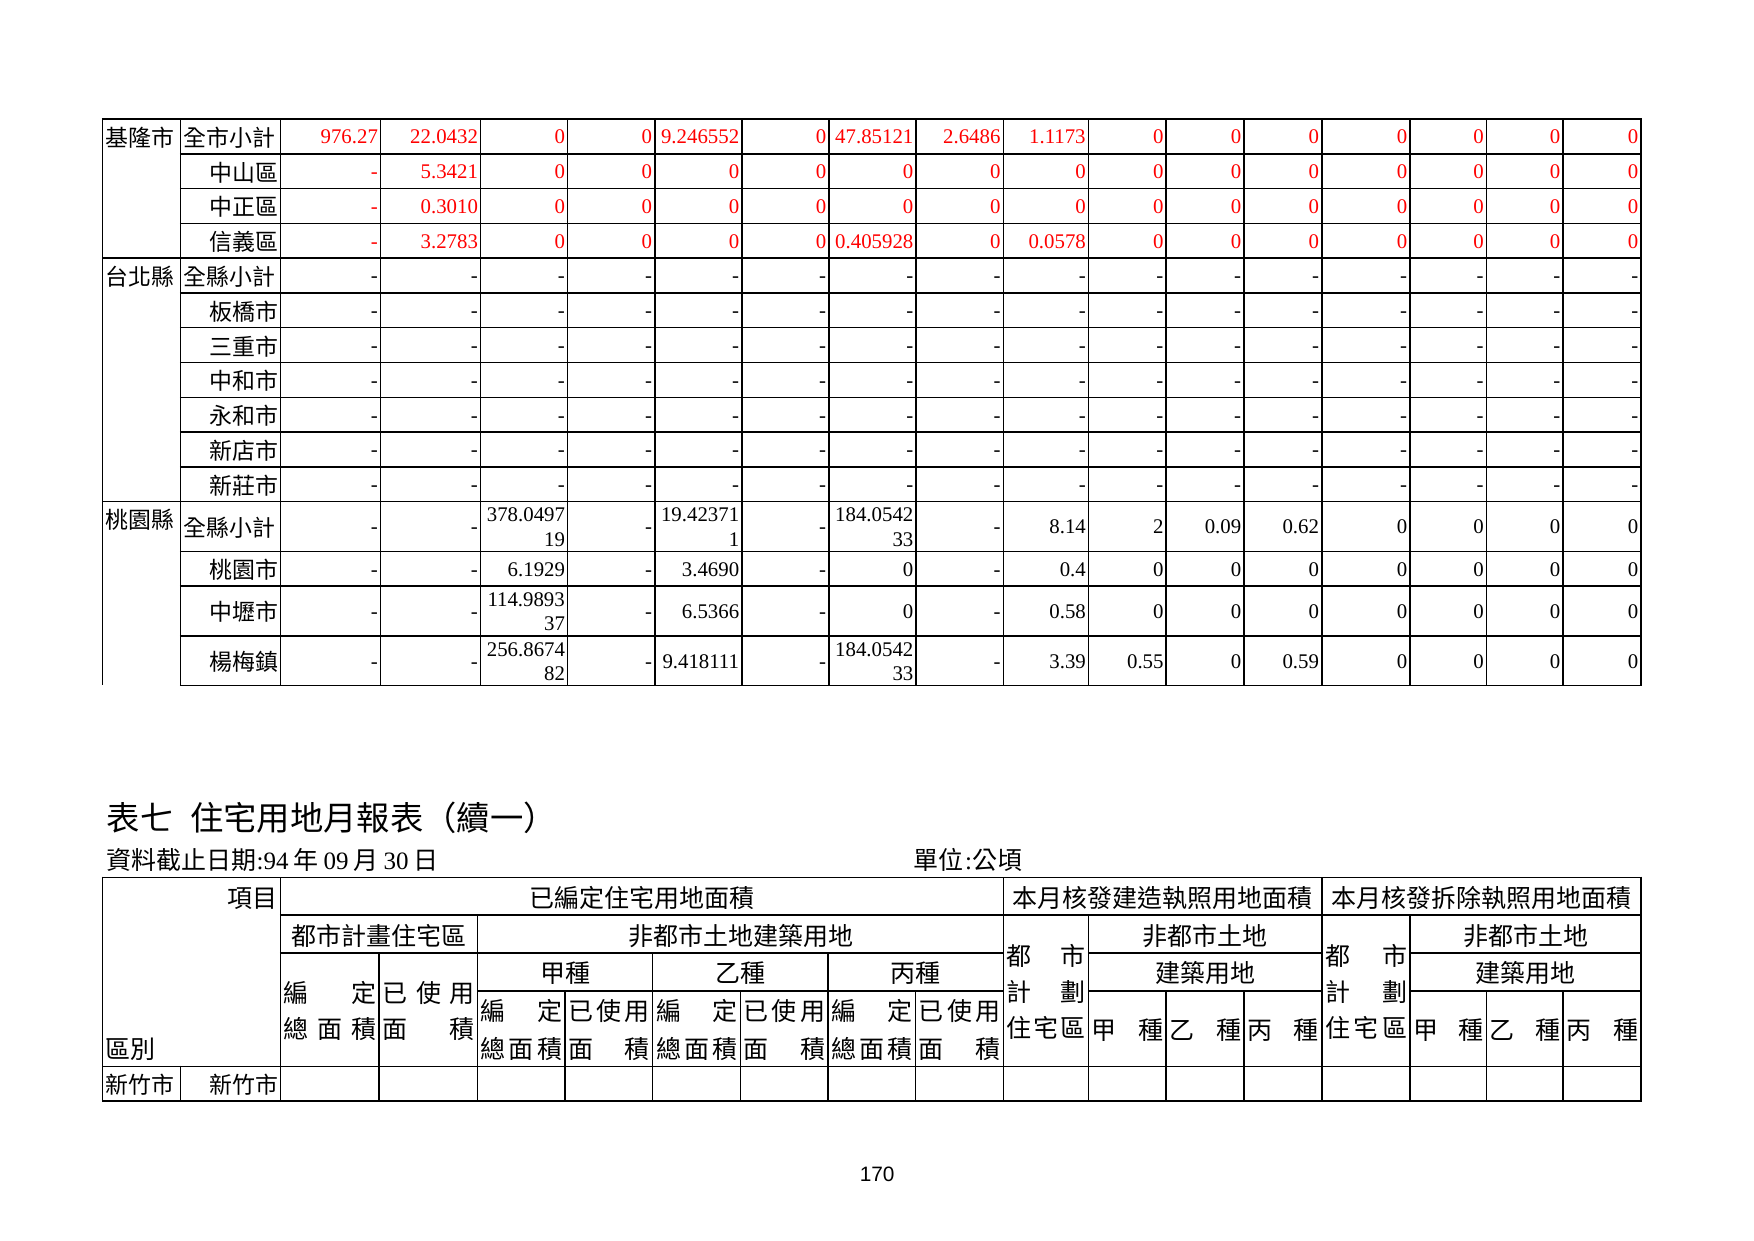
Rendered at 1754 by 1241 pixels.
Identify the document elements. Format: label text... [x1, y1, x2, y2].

table_cell - [743, 587, 828, 635]
table_cell - [830, 433, 915, 466]
table_cell 面積 [566, 1028, 652, 1066]
table_cell 全市小計 [181, 120, 280, 153]
table_cell 0 [1411, 637, 1486, 685]
table_cell 0 [1004, 189, 1088, 222]
table_cell 0 [1411, 502, 1486, 551]
table_cell - [917, 637, 1003, 685]
table_cell 9.246552 [656, 120, 741, 153]
table_cell - [743, 637, 828, 685]
table_cell 乙種 [1167, 992, 1243, 1066]
table_cell - [1089, 398, 1165, 431]
table_cell - [1004, 294, 1088, 327]
table_cell - [568, 328, 654, 362]
table_cell - [1487, 433, 1562, 466]
table_cell - [743, 363, 828, 396]
table_cell 0 [1411, 189, 1486, 222]
table_cell - [1323, 294, 1409, 327]
table_cell - [281, 433, 380, 466]
table_cell 0 [481, 189, 567, 222]
table_cell 0 [1487, 189, 1562, 222]
table_cell 0 [917, 224, 1003, 257]
table_cell - [568, 259, 654, 292]
table_cell 0.55 [1089, 637, 1165, 685]
table_cell 楊梅鎮 [181, 637, 280, 685]
table_cell 0 [1167, 189, 1243, 222]
text 表七 住宅用地月報表（續一） [106, 792, 1648, 840]
table_cell 0 [1167, 120, 1243, 153]
table_cell 已使用 [916, 992, 1003, 1028]
table_cell 新竹市 [181, 1067, 280, 1100]
table_cell 3.4690 [656, 552, 741, 585]
table_cell 0 [1323, 189, 1409, 222]
table_cell - [281, 294, 380, 327]
table_cell - [830, 468, 915, 501]
table_cell 0 [1487, 155, 1562, 188]
table_cell [196, 952, 280, 990]
table_cell 丙種 [829, 954, 1003, 990]
table_cell - [917, 328, 1003, 362]
table_cell 全縣小計 [181, 259, 280, 292]
table_cell - [1564, 259, 1640, 292]
table_cell 全縣小計 [181, 502, 280, 551]
table_cell - [568, 294, 654, 327]
table_cell 0 [1487, 587, 1562, 635]
table_cell - [656, 468, 741, 501]
table_cell - [381, 552, 480, 585]
table_cell - [381, 587, 480, 635]
table_cell [196, 1028, 280, 1066]
table_cell - [1089, 259, 1165, 292]
table_cell 0 [1564, 120, 1640, 153]
table_cell - [568, 468, 654, 501]
table_cell - [743, 259, 828, 292]
table_cell - [1245, 398, 1321, 431]
table_cell [1089, 1067, 1165, 1100]
table_cell 建築用地 [1089, 954, 1321, 990]
table_cell 面積 [741, 1028, 827, 1066]
table_cell 中壢市 [181, 587, 280, 635]
table_cell - [743, 398, 828, 431]
table_cell - [1323, 433, 1409, 466]
table_cell 3.39 [1004, 637, 1088, 685]
table_cell 0 [481, 155, 567, 188]
table_cell 0 [1245, 587, 1321, 635]
table_cell - [568, 433, 654, 466]
table_cell - [481, 363, 567, 396]
table_cell - [1487, 398, 1562, 431]
table_cell - [1089, 294, 1165, 327]
table_cell - [1167, 398, 1243, 431]
table_cell - [656, 294, 741, 327]
table_header 已編定住宅用地面積 [281, 878, 1003, 914]
table_cell 0.3010 [381, 189, 480, 222]
table_cell 0 [1564, 189, 1640, 222]
table_cell 區別 [103, 1028, 196, 1066]
table_cell - [1089, 468, 1165, 501]
table_cell - [917, 259, 1003, 292]
table_cell 114.989337 [481, 587, 567, 635]
table_cell - [281, 552, 380, 585]
table_cell 乙種 [653, 954, 827, 990]
table_cell 桃園縣 [103, 502, 180, 685]
table_cell 新店市 [181, 433, 280, 466]
table_cell - [917, 294, 1003, 327]
table_cell - [281, 587, 380, 635]
table_cell - [1411, 259, 1486, 292]
table_cell 0 [1564, 552, 1640, 585]
table_cell - [830, 398, 915, 431]
table_cell 基隆市 [103, 120, 180, 257]
table_cell 0 [1323, 120, 1409, 153]
table_cell [1411, 1067, 1486, 1100]
table_cell - [743, 328, 828, 362]
table_cell 已使用 [741, 992, 827, 1028]
table_cell 0 [1089, 224, 1165, 257]
table_cell - [1004, 363, 1088, 396]
table_cell 0 [656, 224, 741, 257]
table_cell 0 [1245, 224, 1321, 257]
table_cell 編定 [829, 992, 915, 1028]
table_cell 19.423711 [656, 502, 741, 551]
table_cell - [1245, 433, 1321, 466]
table_header 本月核發拆除執照用地面積 [1323, 878, 1640, 914]
table_cell 已使用 面積 [380, 954, 477, 1066]
table_cell 0 [1089, 552, 1165, 585]
table_cell 總面積 [478, 1028, 564, 1066]
table_cell 0 [568, 155, 654, 188]
table_cell 0.58 [1004, 587, 1088, 635]
table_cell 永和市 [181, 398, 280, 431]
table_cell - [1411, 433, 1486, 466]
table_cell 0 [917, 155, 1003, 188]
table_cell 中山區 [181, 155, 280, 188]
table_cell - [281, 189, 380, 222]
table_cell 0 [1323, 224, 1409, 257]
table_cell 新竹市 [103, 1067, 180, 1100]
table_cell 0 [1487, 637, 1562, 685]
table_cell 中正區 [181, 189, 280, 222]
table_cell - [381, 433, 480, 466]
table_header 項目 [196, 878, 280, 914]
table_cell 0 [656, 189, 741, 222]
table_cell 中和市 [181, 363, 280, 396]
table_cell - [1323, 259, 1409, 292]
table_cell - [1487, 328, 1562, 362]
table_cell - [381, 502, 480, 551]
table_cell 0 [1167, 587, 1243, 635]
table_cell 0 [1004, 155, 1088, 188]
table_cell 0.09 [1167, 502, 1243, 551]
table_cell 0 [830, 552, 915, 585]
table_cell 0 [1089, 587, 1165, 635]
table_cell 0 [1089, 120, 1165, 153]
table_cell - [1411, 398, 1486, 431]
table_cell - [1167, 433, 1243, 466]
table_cell 面積 [916, 1028, 1003, 1066]
table_cell 0 [1245, 155, 1321, 188]
table_cell [1564, 1067, 1640, 1100]
table_cell 0 [1245, 189, 1321, 222]
table_cell 丙種 [1245, 992, 1321, 1066]
table_cell - [656, 259, 741, 292]
table_cell - [917, 502, 1003, 551]
table_cell 0 [743, 155, 828, 188]
table_cell - [281, 259, 380, 292]
table_cell - [656, 398, 741, 431]
table_cell 台北縣 [103, 259, 180, 501]
table_cell - [281, 468, 380, 501]
table_cell - [1245, 363, 1321, 396]
table_cell 976.27 [281, 120, 380, 153]
table_cell 0 [1167, 155, 1243, 188]
table_cell - [381, 294, 480, 327]
table_cell [1004, 1067, 1088, 1100]
table_cell 47.85121 [830, 120, 915, 153]
table_cell - [481, 328, 567, 362]
table_cell - [1089, 433, 1165, 466]
table_cell - [281, 328, 380, 362]
table_cell 8.14 [1004, 502, 1088, 551]
table_cell 0 [1487, 502, 1562, 551]
table_cell - [1245, 468, 1321, 501]
table_cell [1245, 1067, 1321, 1100]
table_cell 0 [1564, 502, 1640, 551]
table_cell 0 [1487, 120, 1562, 153]
table_cell - [1245, 259, 1321, 292]
table_cell 9.418111 [656, 637, 741, 685]
table_cell 0 [1564, 587, 1640, 635]
table_cell - [1411, 294, 1486, 327]
table_cell [916, 1067, 1003, 1100]
table_cell - [1564, 468, 1640, 501]
table_cell - [1323, 328, 1409, 362]
table_cell 信義區 [181, 224, 280, 257]
table_cell - [656, 433, 741, 466]
table_cell - [381, 637, 480, 685]
table_cell [281, 1067, 378, 1100]
table_header [103, 878, 196, 914]
table_cell - [481, 468, 567, 501]
table_cell [196, 990, 280, 1028]
table_cell - [743, 433, 828, 466]
table_cell 三重市 [181, 328, 280, 362]
table_cell - [1564, 328, 1640, 362]
table_cell 1.1173 [1004, 120, 1088, 153]
table_cell - [481, 294, 567, 327]
table_cell - [1487, 259, 1562, 292]
table_cell - [1004, 468, 1088, 501]
table_cell [478, 1067, 564, 1100]
table_cell 0 [1323, 155, 1409, 188]
table_cell [1167, 1067, 1243, 1100]
table_cell - [1245, 328, 1321, 362]
table_cell - [1089, 363, 1165, 396]
table_cell 0 [1487, 552, 1562, 585]
table_cell 0 [1089, 155, 1165, 188]
table_cell - [830, 363, 915, 396]
table_cell 板橋市 [181, 294, 280, 327]
table_cell 新莊市 [181, 468, 280, 501]
table_cell - [1487, 363, 1562, 396]
table_cell - [568, 552, 654, 585]
table_cell 桃園市 [181, 552, 280, 585]
table_cell - [917, 552, 1003, 585]
table_cell - [830, 294, 915, 327]
table_cell - [281, 637, 380, 685]
table_cell 編定 [653, 992, 740, 1028]
table_cell 184.054233 [830, 637, 915, 685]
table_cell 0 [830, 587, 915, 635]
table_cell 378.049719 [481, 502, 567, 551]
table_cell 0.0578 [1004, 224, 1088, 257]
table_cell - [1167, 468, 1243, 501]
table_cell 丙種 [1564, 992, 1640, 1066]
table_cell - [281, 398, 380, 431]
table_cell - [281, 502, 380, 551]
table_cell 0 [1167, 637, 1243, 685]
table_cell 編定 [478, 992, 564, 1028]
table_cell - [1564, 363, 1640, 396]
table_cell 0 [1323, 637, 1409, 685]
table_cell 0 [1487, 224, 1562, 257]
table_cell [829, 1067, 915, 1100]
table_cell 0 [568, 120, 654, 153]
table_cell 編定 總面積 [281, 954, 378, 1066]
table_cell - [568, 363, 654, 396]
table_cell 0 [1564, 637, 1640, 685]
table_cell 3.2783 [381, 224, 480, 257]
table_cell 0 [1564, 224, 1640, 257]
table_cell - [281, 363, 380, 396]
table_cell - [568, 398, 654, 431]
table_cell [1487, 1067, 1562, 1100]
table_cell - [1167, 294, 1243, 327]
table_cell - [1167, 328, 1243, 362]
table_cell - [1245, 294, 1321, 327]
table_cell 0 [1323, 502, 1409, 551]
table_cell - [743, 552, 828, 585]
table_cell - [917, 363, 1003, 396]
table_cell 0 [1245, 552, 1321, 585]
table_cell 總面積 [829, 1028, 915, 1066]
table_cell - [381, 363, 480, 396]
table_cell 0 [656, 155, 741, 188]
table_cell 0 [743, 120, 828, 153]
table_cell 22.0432 [381, 120, 480, 153]
table_cell 已使用 [566, 992, 652, 1028]
table_cell 0 [1564, 155, 1640, 188]
table_cell 184.054233 [830, 502, 915, 551]
table_cell - [1411, 363, 1486, 396]
table_cell 0 [568, 224, 654, 257]
table_cell [103, 990, 196, 1028]
table_cell 2 [1089, 502, 1165, 551]
table_cell 0 [568, 189, 654, 222]
table_cell 都市 計劃 住宅區 [1004, 916, 1088, 1066]
table_cell 甲種 [1089, 992, 1165, 1066]
table_cell - [1564, 433, 1640, 466]
table_cell 0.4 [1004, 552, 1088, 585]
table_cell 建築用地 [1411, 954, 1640, 990]
table_cell 0 [1167, 552, 1243, 585]
table_cell 0 [1411, 587, 1486, 635]
table_cell - [568, 502, 654, 551]
table_cell - [281, 224, 380, 257]
table_cell - [1323, 398, 1409, 431]
table_cell - [481, 259, 567, 292]
table_cell 0 [830, 189, 915, 222]
table_cell 0.59 [1245, 637, 1321, 685]
table_cell 0 [743, 189, 828, 222]
table_cell - [381, 468, 480, 501]
table_cell - [281, 155, 380, 188]
table_cell 0 [830, 155, 915, 188]
table_cell 0 [481, 120, 567, 153]
table_cell - [1167, 259, 1243, 292]
table_cell - [743, 294, 828, 327]
table_cell 都市計畫住宅區 [281, 916, 477, 952]
table_cell - [481, 433, 567, 466]
table_cell 0.62 [1245, 502, 1321, 551]
table_cell - [1089, 328, 1165, 362]
table_cell [380, 1067, 477, 1100]
table_cell - [568, 637, 654, 685]
table_cell [653, 1067, 740, 1100]
table_header 本月核發建造執照用地面積 [1004, 878, 1321, 914]
table_cell 5.3421 [381, 155, 480, 188]
table_cell [103, 952, 196, 990]
table_cell 0 [1411, 552, 1486, 585]
table_cell 乙種 [1487, 992, 1562, 1066]
table_cell 非都市土地 [1411, 916, 1640, 952]
table_cell - [743, 502, 828, 551]
table_cell 0 [1167, 224, 1243, 257]
table_cell - [1564, 398, 1640, 431]
table_cell [741, 1067, 827, 1100]
table_cell - [917, 587, 1003, 635]
table_cell 0 [1411, 155, 1486, 188]
table_cell [566, 1067, 652, 1100]
table_cell 總面積 [653, 1028, 740, 1066]
table_cell - [381, 259, 480, 292]
table_cell - [1487, 294, 1562, 327]
table_cell 6.1929 [481, 552, 567, 585]
table_cell 非都市土地建築用地 [478, 916, 1003, 952]
table_cell 都市 計劃 住宅區 [1323, 916, 1409, 1066]
table_cell - [1004, 328, 1088, 362]
table_cell 0 [743, 224, 828, 257]
table_cell - [830, 259, 915, 292]
table_cell - [1323, 363, 1409, 396]
table_cell 6.5366 [656, 587, 741, 635]
table_cell [1323, 1067, 1409, 1100]
table_cell - [481, 398, 567, 431]
table_cell - [1411, 468, 1486, 501]
table_cell 0.405928 [830, 224, 915, 257]
table_cell 0 [1089, 189, 1165, 222]
table_cell [103, 914, 196, 952]
text 資料截止日期:94年09月30日 單位:公頃 [106, 840, 1648, 877]
table_cell 甲種 [478, 954, 652, 990]
table_cell - [917, 433, 1003, 466]
table_cell 0 [481, 224, 567, 257]
table_cell - [656, 363, 741, 396]
table_cell 0 [1323, 552, 1409, 585]
table_cell 2.6486 [917, 120, 1003, 153]
table_cell - [1167, 363, 1243, 396]
table_cell - [656, 328, 741, 362]
table_cell - [1004, 433, 1088, 466]
table_cell 0 [1245, 120, 1321, 153]
table_cell 0 [1323, 587, 1409, 635]
table_cell 256.867482 [481, 637, 567, 685]
table_cell - [1564, 294, 1640, 327]
table_cell - [1004, 259, 1088, 292]
table_cell - [1487, 468, 1562, 501]
table_cell 甲種 [1411, 992, 1486, 1066]
table_cell [196, 914, 280, 952]
table_cell - [1411, 328, 1486, 362]
table_cell 非都市土地 [1089, 916, 1321, 952]
table_cell 0 [1411, 224, 1486, 257]
table_cell - [830, 328, 915, 362]
table_cell - [743, 468, 828, 501]
table_cell - [917, 468, 1003, 501]
table_cell - [381, 398, 480, 431]
table_cell - [568, 587, 654, 635]
table_cell 0 [1411, 120, 1486, 153]
table_cell 0 [917, 189, 1003, 222]
table_cell - [1323, 468, 1409, 501]
table_cell - [1004, 398, 1088, 431]
table_cell - [381, 328, 480, 362]
table_cell - [917, 398, 1003, 431]
